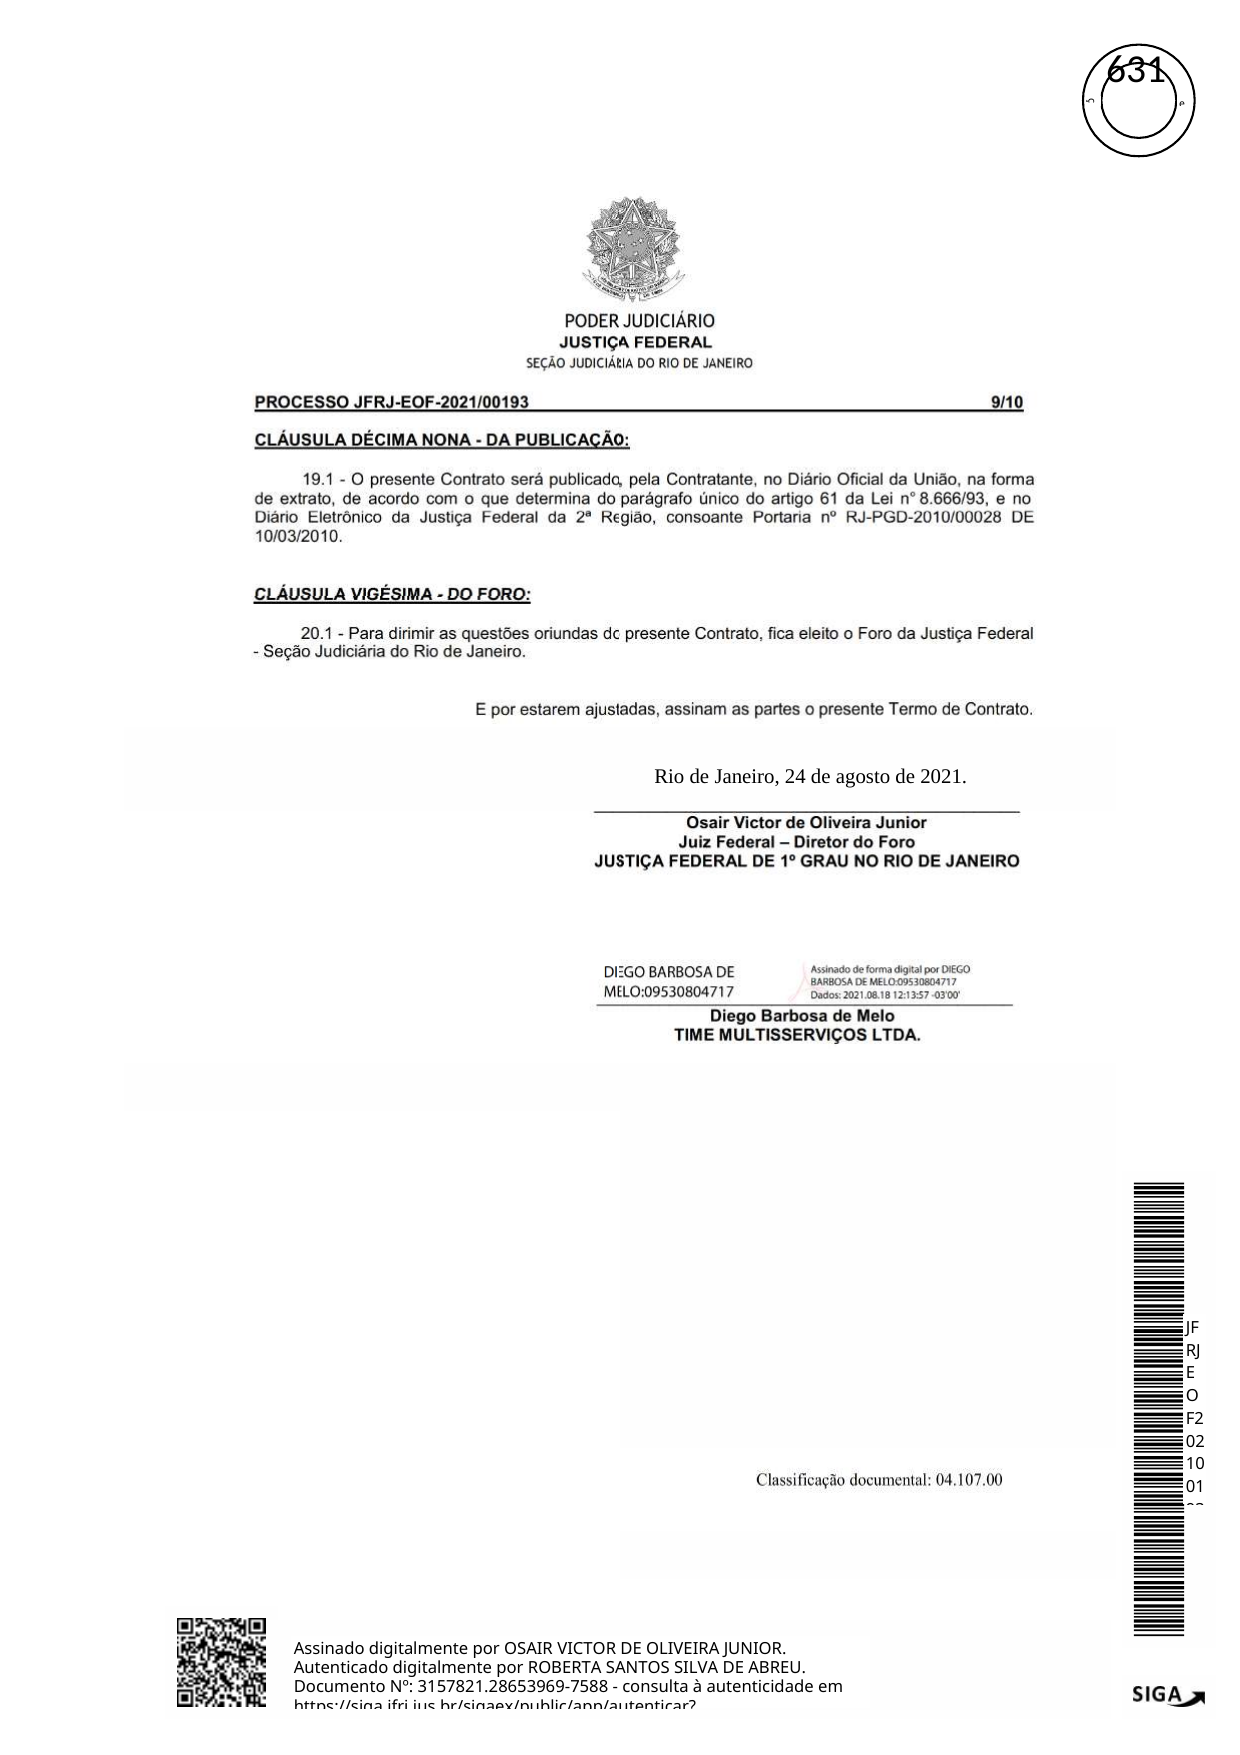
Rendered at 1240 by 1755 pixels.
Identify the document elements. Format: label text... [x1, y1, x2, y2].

text e [1179, 97, 1193, 105]
text JFRJEOF202100193V03 [1186, 1316, 1206, 1504]
text ç [1085, 98, 1099, 106]
